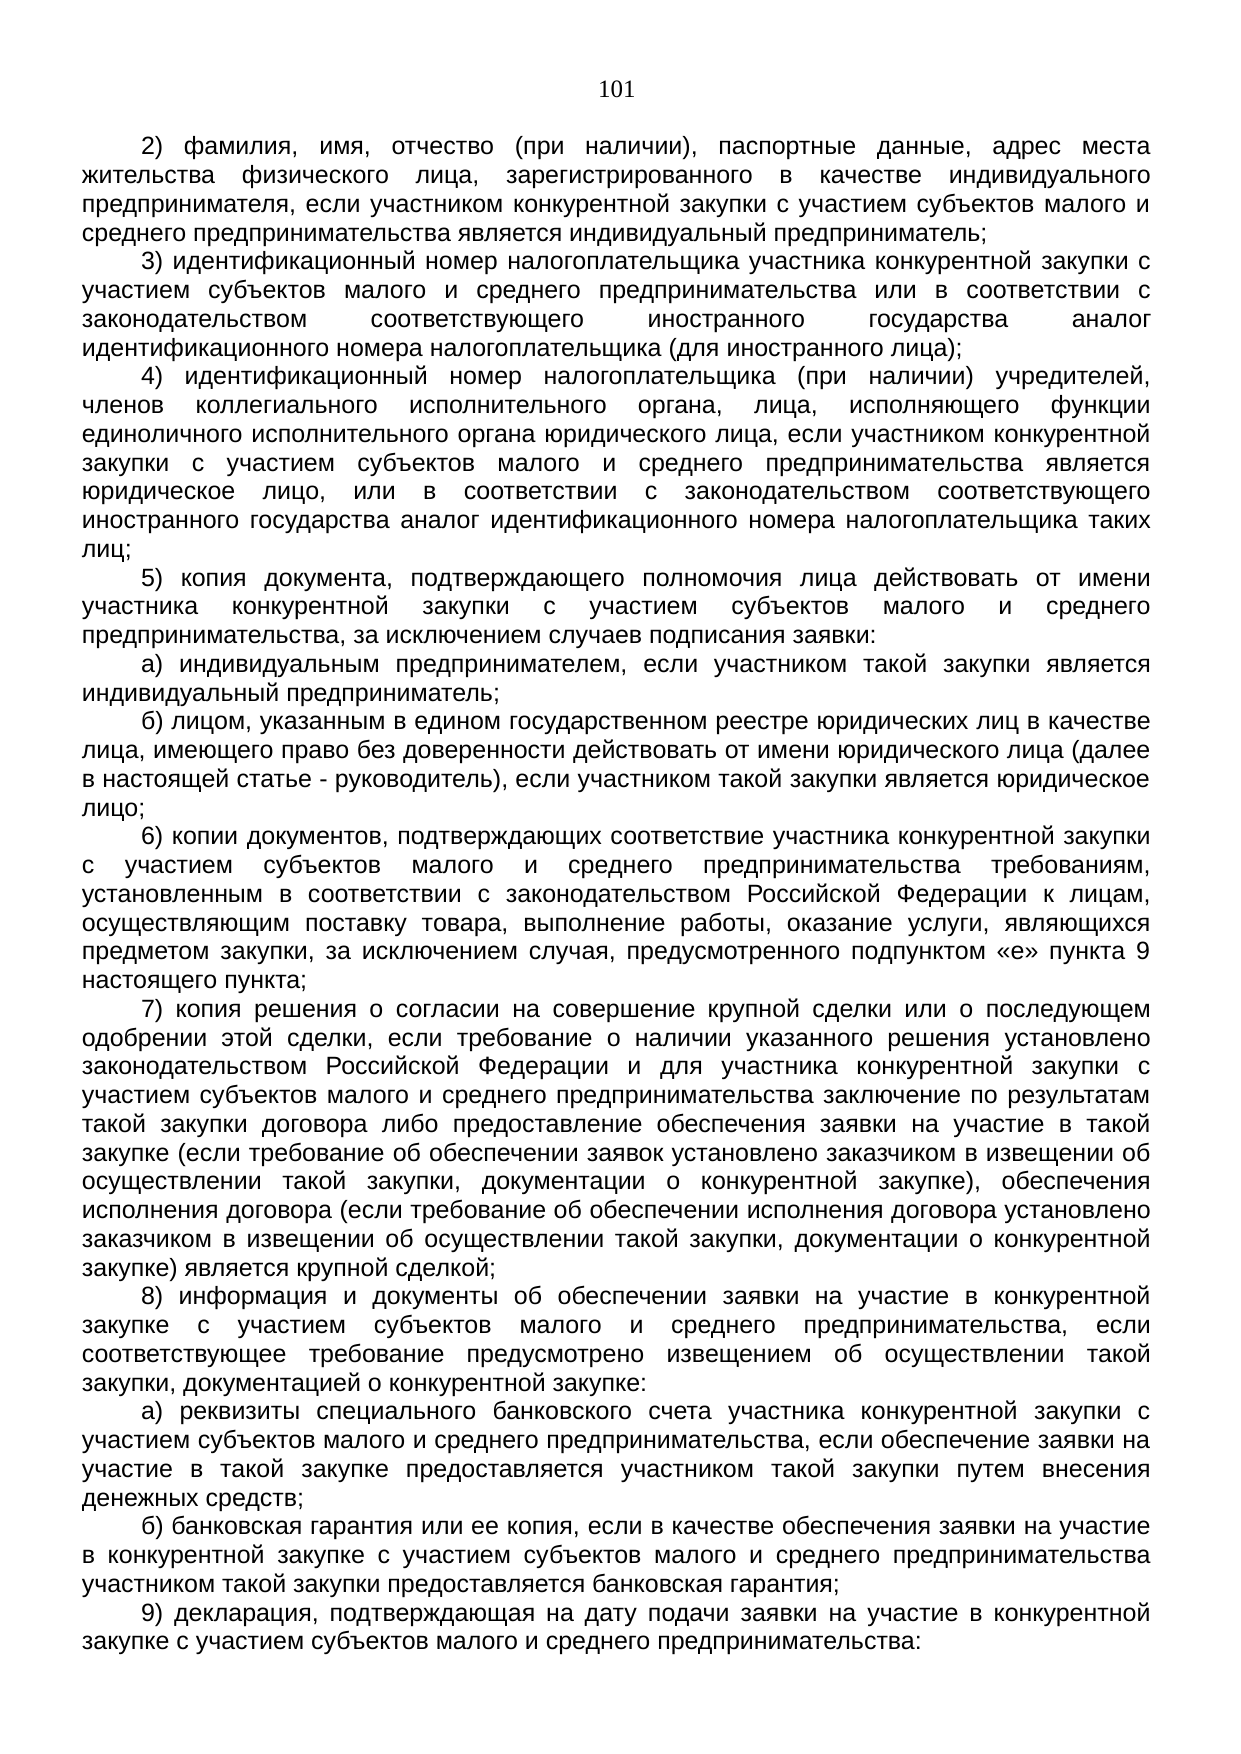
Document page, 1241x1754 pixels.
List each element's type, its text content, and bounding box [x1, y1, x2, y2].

text а) индивидуальным предпринимателем, если участником такой закупки является индивидуальный предприниматель; [82, 649, 1152, 706]
text б) лицом, указанным в едином государственном реестре юридических лиц в качестве лица, имеющего право без доверенности действовать от имени юридического лица (далее в настоящей статье - руководитель), если участником такой закупки является юридическое лицо; [82, 706, 1152, 821]
text 8) информация и документы об обеспечении заявки на участие в конкурентной закупке с участием субъектов малого и среднего предпринимательства, если соответствующее требование предусмотрено извещением об осуществлении такой закупки, документацией о конкурентной закупке: [82, 1281, 1152, 1396]
text 6) копии документов, подтверждающих соответствие участника конкурентной закупки с участием субъектов малого и среднего предпринимательства требованиям, установленным в соответствии с законодательством Российской Федерации к лицам, осуществляющим поставку товара, выполнение работы, оказание услуги, являющихся предметом закупки, за исключением случая, предусмотренного подпунктом «е» пункта 9 настоящего пункта; [82, 821, 1152, 994]
text б) банковская гарантия или ее копия, если в качестве обеспечения заявки на участие в конкурентной закупке с участием субъектов малого и среднего предпринимательства участником такой закупки предоставляется банковская гарантия; [82, 1511, 1152, 1597]
text 9) декларация, подтверждающая на дату подачи заявки на участие в конкурентной закупке с участием субъектов малого и среднего предпринимательства: [82, 1597, 1152, 1655]
text 4) идентификационный номер налогоплательщика (при наличии) учредителей, членов коллегиального исполнительного органа, лица, исполняющего функции единоличного исполнительного органа юридического лица, если участником конкурентной закупки с участием субъектов малого и среднего предпринимательства является юридическое лицо, или в соответствии с законодательством соответствующего иностранного государства аналог идентификационного номера налогоплательщика таких лиц; [82, 361, 1152, 562]
text 2) фамилия, имя, отчество (при наличии), паспортные данные, адрес места жительства физического лица, зарегистрированного в качестве индивидуального предпринимателя, если участником конкурентной закупки с участием субъектов малого и среднего предпринимательства является индивидуальный предприниматель; [82, 131, 1152, 246]
text 3) идентификационный номер налогоплательщика участника конкурентной закупки с участием субъектов малого и среднего предпринимательства или в соответствии с законодательством соответствующего иностранного государства аналог идентификационного номера налогоплательщика (для иностранного лица); [82, 246, 1152, 361]
text 5) копия документа, подтверждающего полномочия лица действовать от имени участника конкурентной закупки с участием субъектов малого и среднего предпринимательства, за исключением случаев подписания заявки: [82, 562, 1152, 649]
text а) реквизиты специального банковского счета участника конкурентной закупки с участием субъектов малого и среднего предпринимательства, если обеспечение заявки на участие в такой закупке предоставляется участником такой закупки путем внесения денежных средств; [82, 1396, 1152, 1511]
text 7) копия решения о согласии на совершение крупной сделки или о последующем одобрении этой сделки, если требование о наличии указанного решения установлено законодательством Российской Федерации и для участника конкурентной закупки с участием субъектов малого и среднего предпринимательства заключение по результатам такой закупки договора либо предоставление обеспечения заявки на участие в такой закупке (если требование об обеспечении заявок установлено заказчиком в извещении об осуществлении такой закупки, документации о конкурентной закупке), обеспечения исполнения договора (если требование об обеспечении исполнения договора установлено заказчиком в извещении об осуществлении такой закупки, документации о конкурентной закупке) является крупной сделкой; [82, 994, 1152, 1281]
